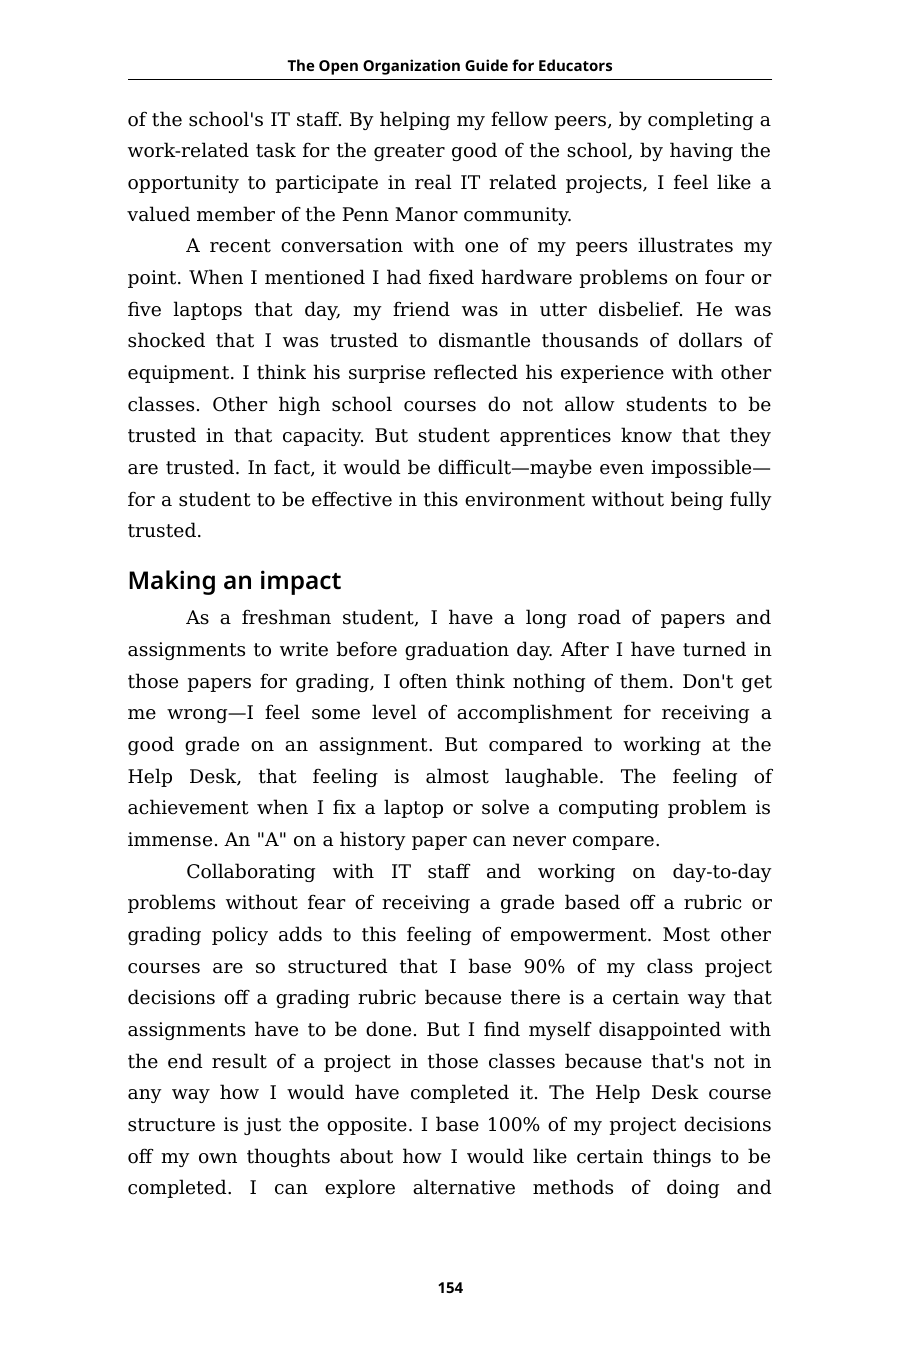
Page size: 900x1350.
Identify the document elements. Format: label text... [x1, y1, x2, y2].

text As a freshman student, I have a long road of papers and assignments to write before graduation day. After I have turned in those papers for grading, I often think nothing of them. Don't get me wrong—I feel some level of accomplishment for receiving a good grade on an assignment. But compared to working at the Help Desk, that feeling is almost laughable. The feeling of achievement when I fix a laptop or solve a computing problem is immense. An "A" on a history paper can never compare. [127, 607, 772, 851]
text Collaborating with IT staff and working on day-to-day problems without fear of receiving a grade based off a rubric or grading policy adds to this feeling of empowerment. Most other courses are so structured that I base 90% of my class project decisions off a grading rubric because there is a certain way that assignments have to be done. But I find myself disappointed with the end result of a project in those classes because that's not in any way how I would have completed it. The Help Desk course structure is just the opposite. I base 100% of my project decisions off my own thoughts about how I would like certain things to be completed. I can explore alternative methods of doing and [127, 861, 772, 1199]
subtitle Making an impact [127, 567, 772, 595]
text of the school's IT staff. By helping my fellow peers, by completing a work-related task for the greater good of the school, by having the opportunity to participate in real IT related projects, I feel like a valued member of the Penn Manor community. [127, 109, 772, 226]
text A recent conversation with one of my peers illustrates my point. When I mentioned I had fixed hardware problems on four or five laptops that day, my friend was in utter disbelief. He was shocked that I was trusted to dismantle thousands of dollars of equipment. I think his surprise reflected his experience with other classes. Other high school courses do not allow students to be trusted in that capacity. But student apprentices know that they are trusted. In fact, it would be difficult—maybe even impossible—for a student to be effective in this environment without being fully trusted. [127, 235, 772, 542]
